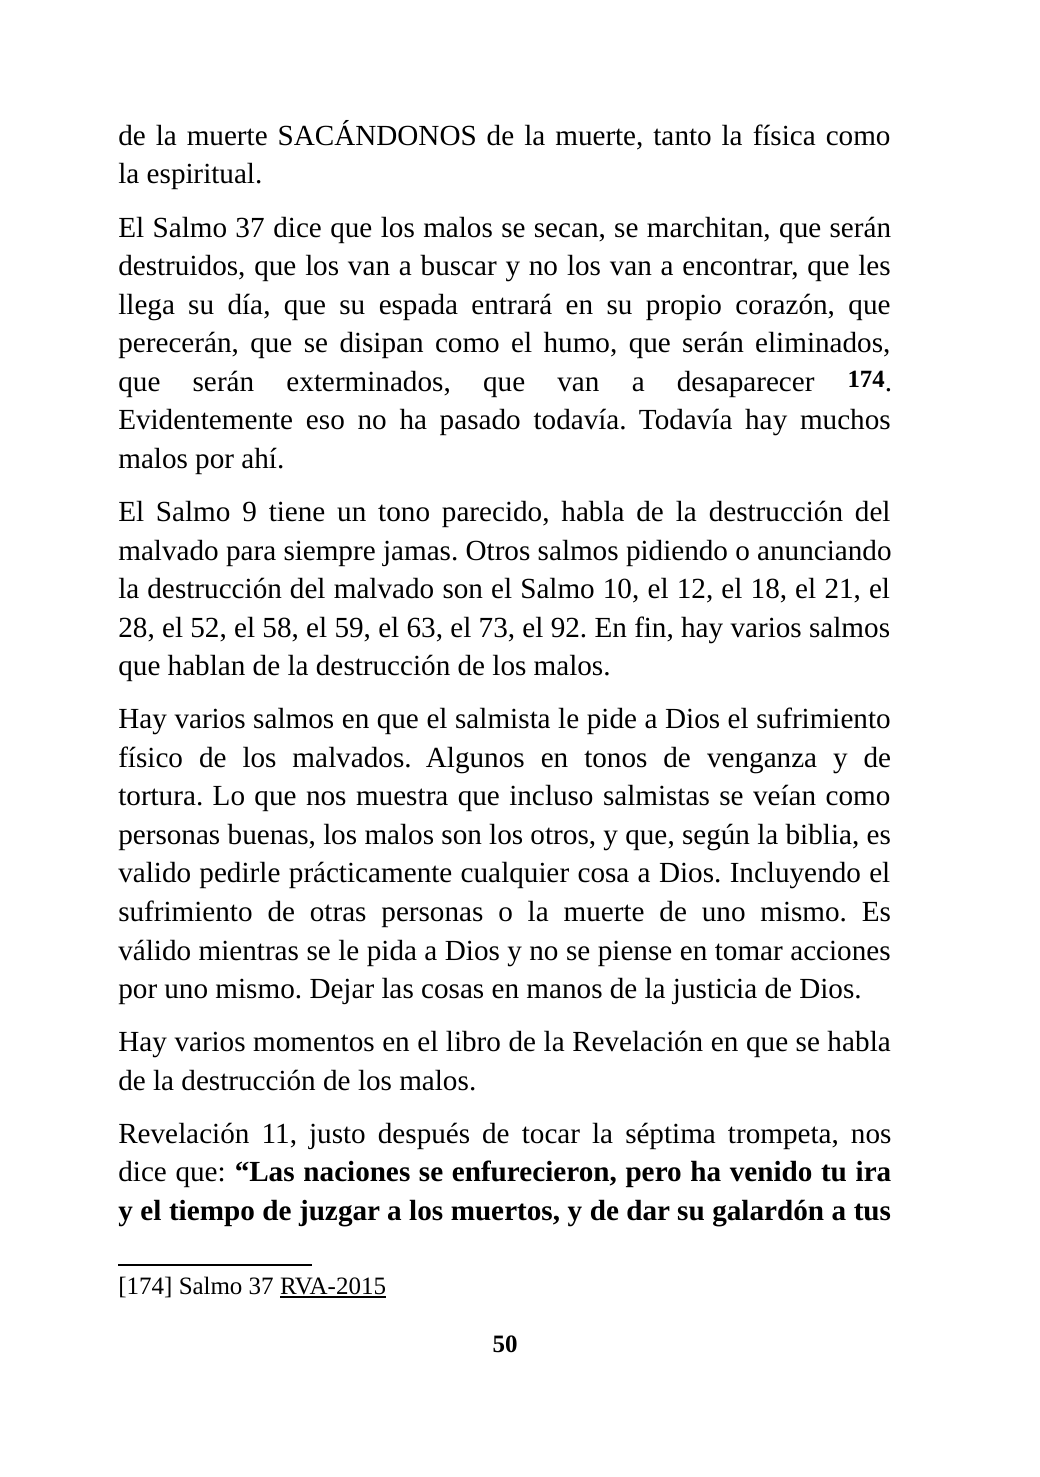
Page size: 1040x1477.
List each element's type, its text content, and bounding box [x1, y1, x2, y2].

text de la muerte SACÁNDONOS de la muerte, tanto la física como la espiritual. [118, 118, 892, 190]
text El Salmo 9 tiene un tono parecido, habla de la destrucción del malvado para siempre jamas. Otros salmos pidiendo o anunciando la destrucción del malvado son el Salmo 10, el 12, el 18, el 21, el 28, el 52, el 58, el 59, el 63, el 73, el 92. En fin, hay varios salmos que hablan de la destrucción de los malos. [118, 494, 892, 682]
text Revelación 11, justo después de tocar la séptima trompeta, nos dice que: “Las naciones se enfurecieron, pero ha venido tu ira y el tiempo de juzgar a los muertos, y de dar su galardón a tus [118, 1116, 892, 1227]
text El Salmo 37 dice que los malos se secan, se marchitan, que serán destruidos, que los van a buscar y no los van a encontrar, que les llega su día, que su espada entrará en su propio corazón, que perecerán, que se disipan como el humo, que serán eliminados, que serán exterminados, que van a desaparecer . Evidentemente eso no ha pasado todavía. Todavía hay muchos malos por ahí. [118, 210, 892, 474]
text Hay varios momentos en el libro de la Revelación en que se habla de la destrucción de los malos. [118, 1024, 892, 1096]
text Salmo 37 RVA-2015 [118, 1271, 892, 1300]
text Hay varios salmos en que el salmista le pide a Dios el sufrimiento físico de los malvados. Algunos en tonos de venganza y de tortura. Lo que nos muestra que incluso salmistas se veían como personas buenas, los malos son los otros, y que, según la biblia, es valido pedirle prácticamente cualquier cosa a Dios. Incluyendo el sufrimiento de otras personas o la muerte de uno mismo. Es válido mientras se le pida a Dios y no se piense en tomar acciones por uno mismo. Dejar las cosas en manos de la justicia de Dios. [118, 701, 892, 1005]
